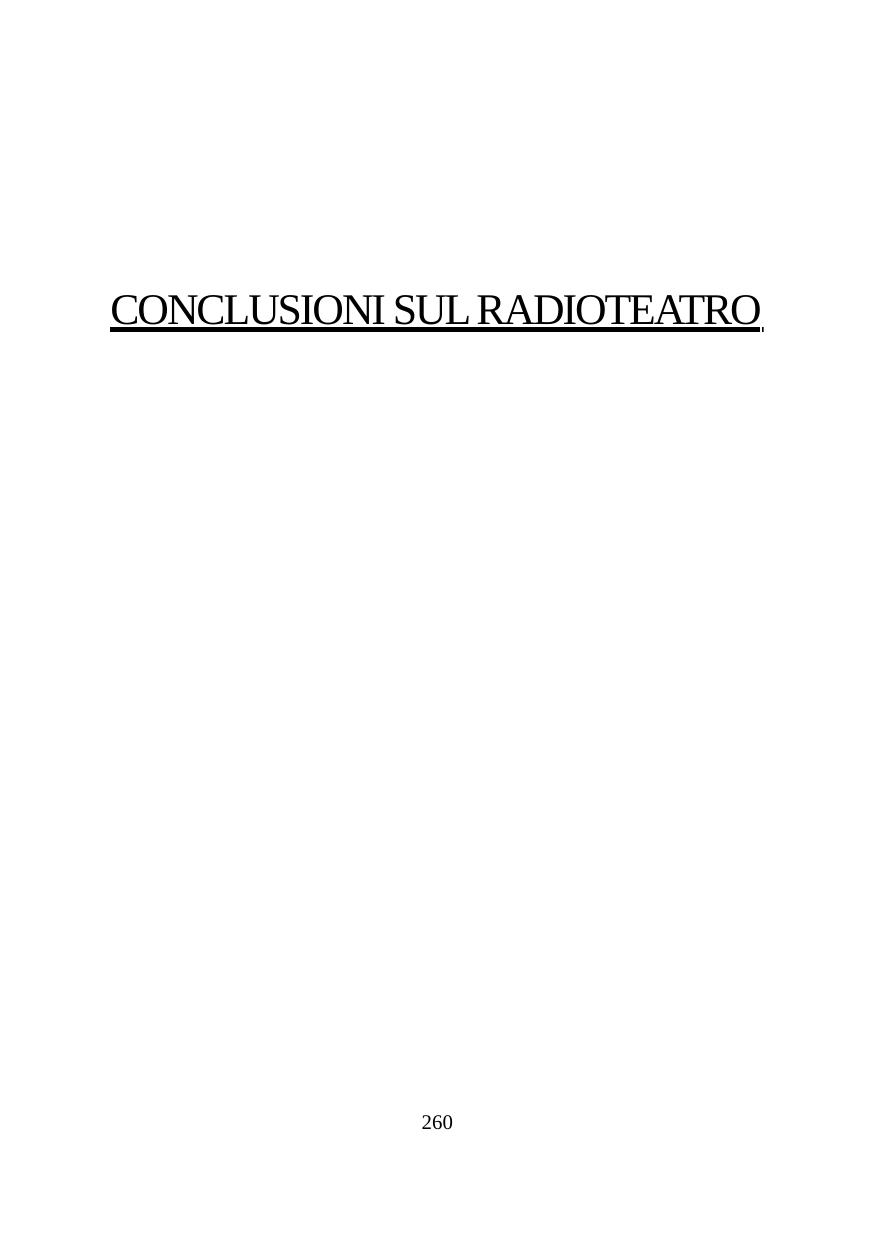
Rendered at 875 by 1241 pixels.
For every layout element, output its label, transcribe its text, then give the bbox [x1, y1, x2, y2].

subtitle CONCLUSIONI SUL RADIOTEATRO [106, 283, 768, 334]
